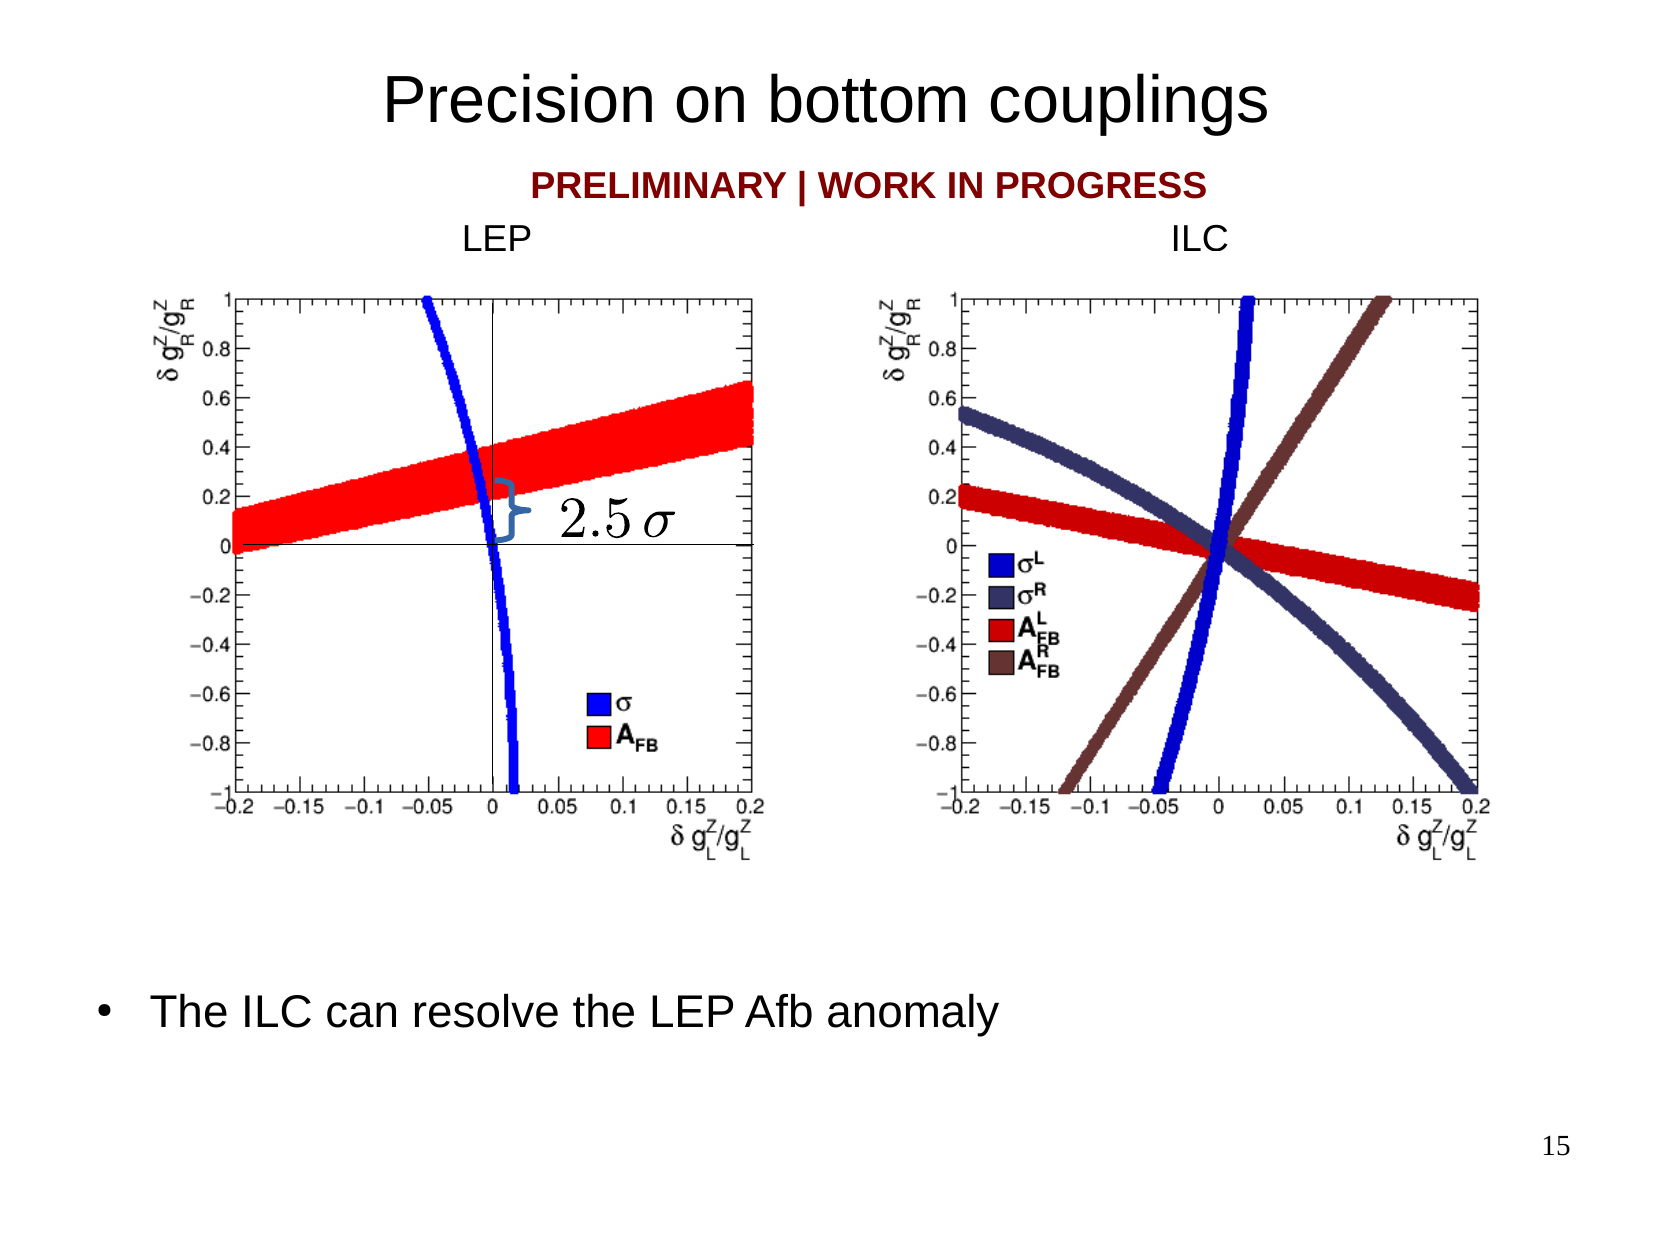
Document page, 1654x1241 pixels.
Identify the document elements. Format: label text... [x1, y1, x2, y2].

picture [873, 251, 1508, 874]
title Precision on bottom couplings [82, 49, 1571, 151]
list The ILC can resolve the LEP Afb anomaly [78, 986, 1571, 1197]
text_box ILC [1155, 210, 1244, 251]
text_box LEP [447, 210, 548, 267]
text_box [558, 498, 678, 539]
text_box PRELIMINARY | WORK IN PROGRESS [515, 156, 1223, 214]
picture [153, 251, 784, 874]
